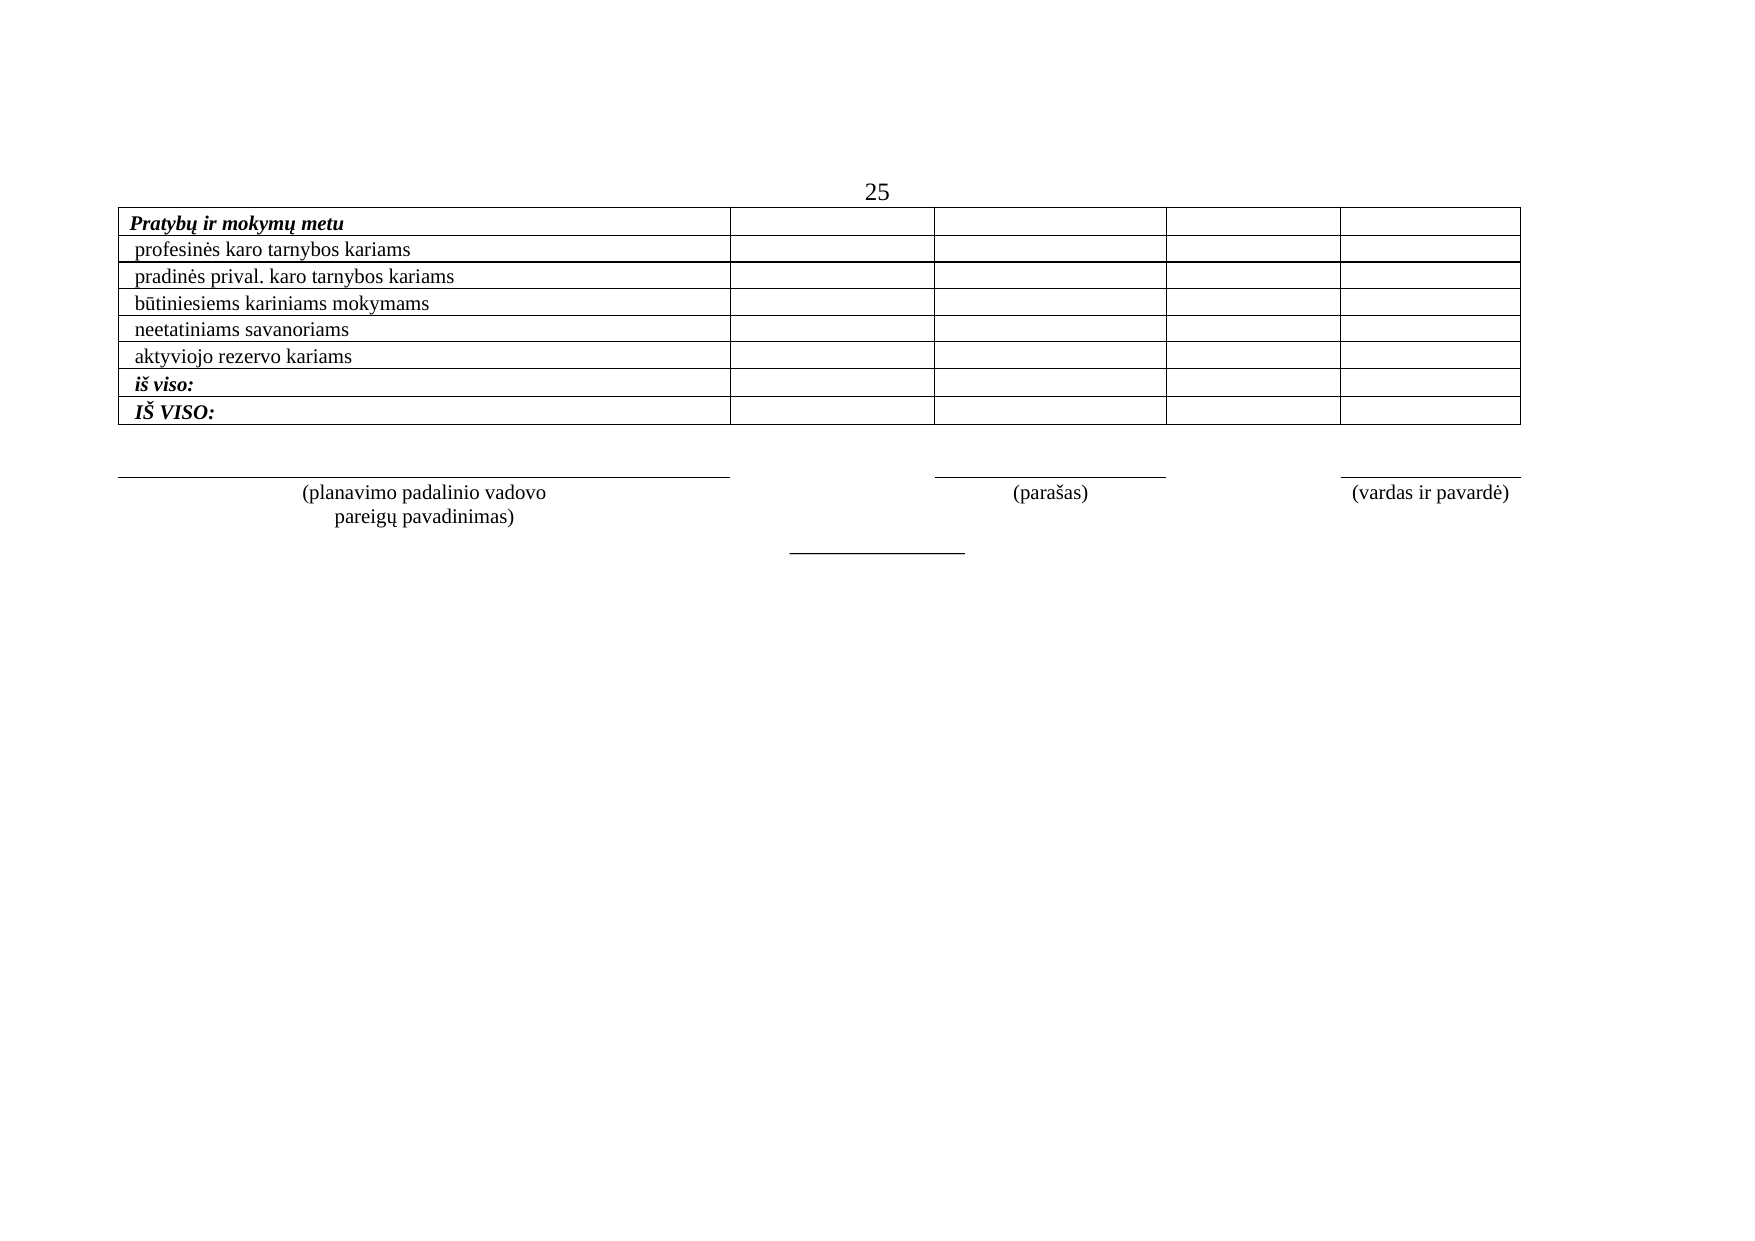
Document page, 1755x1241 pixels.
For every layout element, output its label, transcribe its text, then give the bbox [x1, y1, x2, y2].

table_cell [1341, 236, 1520, 261]
table_cell [118, 449, 730, 477]
table_cell [731, 263, 934, 288]
table_cell [731, 208, 934, 235]
table_cell (planavimo padalinio vadovo [118, 478, 730, 504]
text ______________ [118, 528, 1636, 556]
table_cell [118, 425, 730, 449]
table_cell [935, 342, 1166, 368]
table_cell [1341, 397, 1520, 424]
table_cell pradinės prival. karo tarnybos kariams [119, 263, 730, 288]
table_cell [731, 342, 934, 368]
table_cell [935, 425, 1166, 449]
table_cell [935, 397, 1166, 424]
table_cell [1341, 289, 1520, 314]
table_cell [1341, 449, 1521, 477]
table_cell [1341, 208, 1520, 235]
table_cell [935, 449, 1166, 477]
table_cell aktyviojo rezervo kariams [119, 342, 730, 368]
table_cell [730, 504, 934, 528]
table_cell [1341, 425, 1521, 449]
table_cell iš viso: [119, 369, 730, 396]
table_cell [1341, 263, 1520, 288]
table_cell [935, 208, 1166, 235]
table_cell pareigų pavadinimas) [118, 504, 730, 528]
table_cell [1167, 369, 1340, 396]
table_cell neetatiniams savanoriams [119, 316, 730, 341]
table_cell [730, 477, 934, 504]
table_cell [1167, 236, 1340, 261]
table_cell [1167, 263, 1340, 288]
table_cell [1166, 449, 1341, 477]
table_cell [1167, 289, 1340, 314]
table_cell (vardas ir pavardė) [1341, 478, 1521, 504]
table_cell [1167, 342, 1340, 368]
table_cell [935, 236, 1166, 261]
table_cell [1167, 208, 1340, 235]
table_cell [1166, 425, 1341, 449]
table_cell [1341, 504, 1521, 528]
table_cell [1167, 316, 1340, 341]
table_cell [731, 316, 934, 341]
table_cell [935, 289, 1166, 314]
table_cell [730, 425, 934, 449]
table_cell Pratybų ir mokymų metu [119, 208, 730, 235]
table_cell [1167, 397, 1340, 424]
table_cell [731, 397, 934, 424]
table_cell [935, 316, 1166, 341]
table_cell [1166, 504, 1341, 528]
table_cell profesinės karo tarnybos kariams [119, 236, 730, 261]
table_cell [1166, 477, 1341, 504]
table_cell IŠ VISO: [119, 397, 730, 424]
table_cell [731, 369, 934, 396]
table_cell [1341, 369, 1520, 396]
table_cell [935, 369, 1166, 396]
table_cell [935, 263, 1166, 288]
table_cell (parašas) [935, 478, 1166, 504]
table_cell [1341, 342, 1520, 368]
table_cell [935, 504, 1166, 528]
table_cell [730, 449, 934, 477]
table_cell [731, 236, 934, 261]
table_cell [1341, 316, 1520, 341]
table_cell būtiniesiems kariniams mokymams [119, 289, 730, 314]
table_cell [731, 289, 934, 314]
